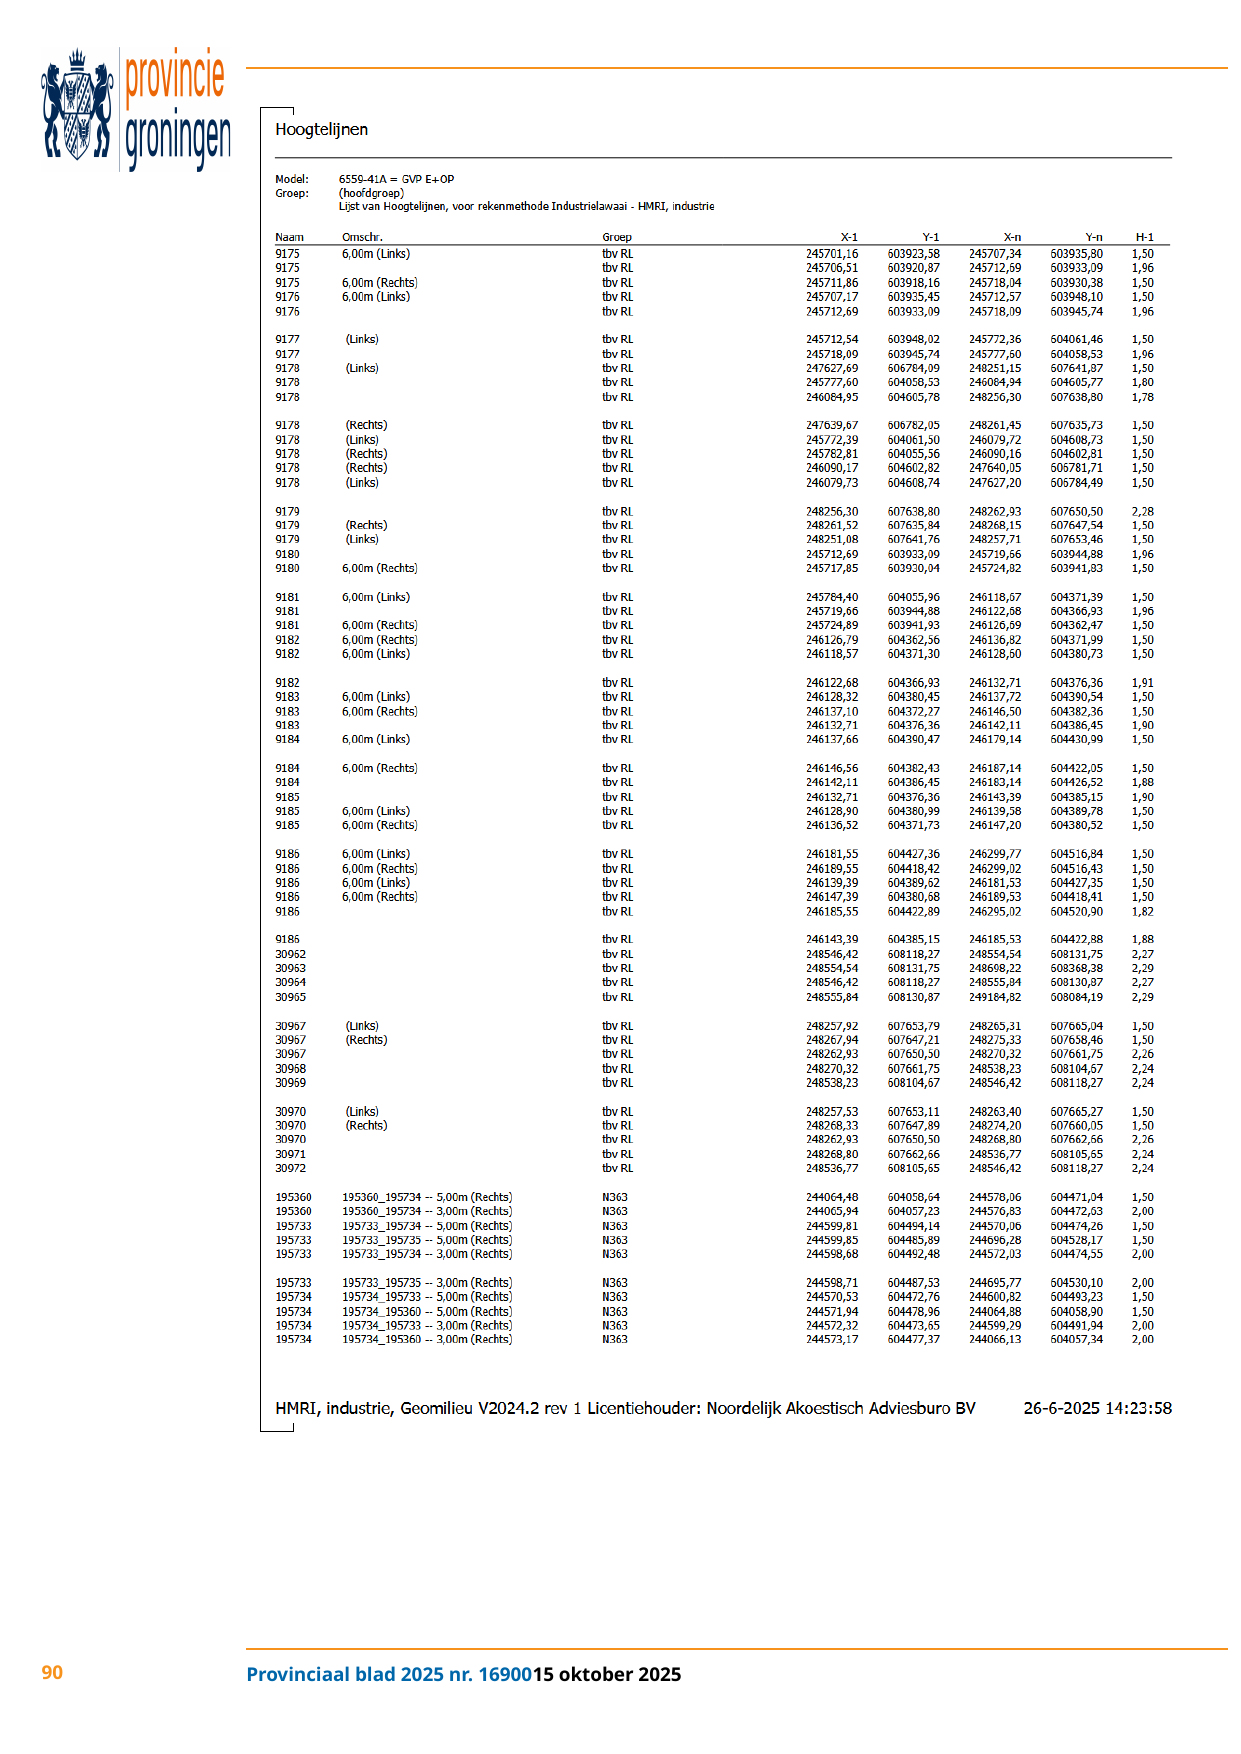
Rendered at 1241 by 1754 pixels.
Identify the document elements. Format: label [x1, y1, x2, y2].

picture [268, 115, 1173, 1423]
picture [41, 47, 231, 172]
